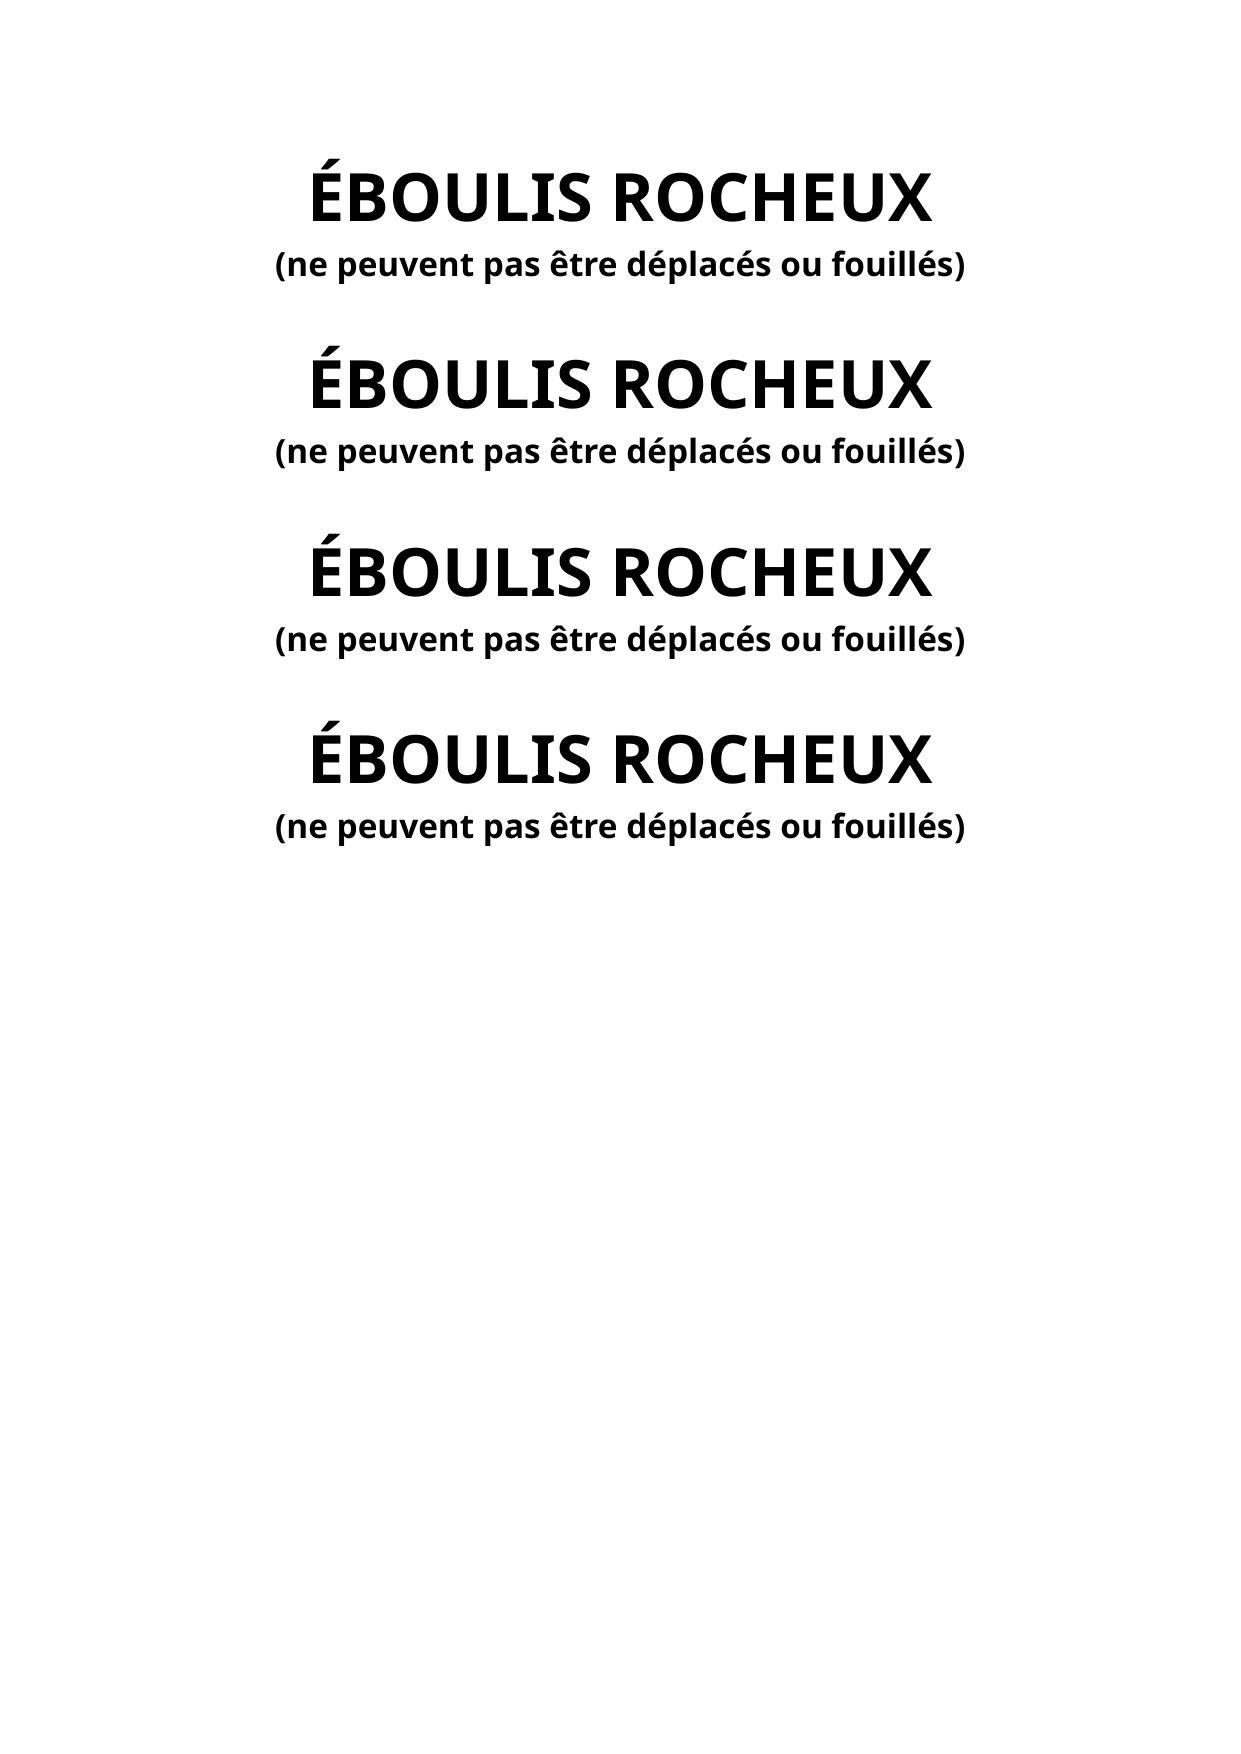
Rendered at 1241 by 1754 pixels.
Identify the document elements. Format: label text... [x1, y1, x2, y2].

text ÉBOULIS ROCHEUX (ne peuvent pas être déplacés ou fouillés) [112, 337, 1128, 474]
text ÉBOULIS ROCHEUX (ne peuvent pas être déplacés ou fouillés) [112, 712, 1128, 849]
text ÉBOULIS ROCHEUX (ne peuvent pas être déplacés ou fouillés) [112, 525, 1128, 661]
text ÉBOULIS ROCHEUX (ne peuvent pas être déplacés ou fouillés) [112, 150, 1128, 286]
